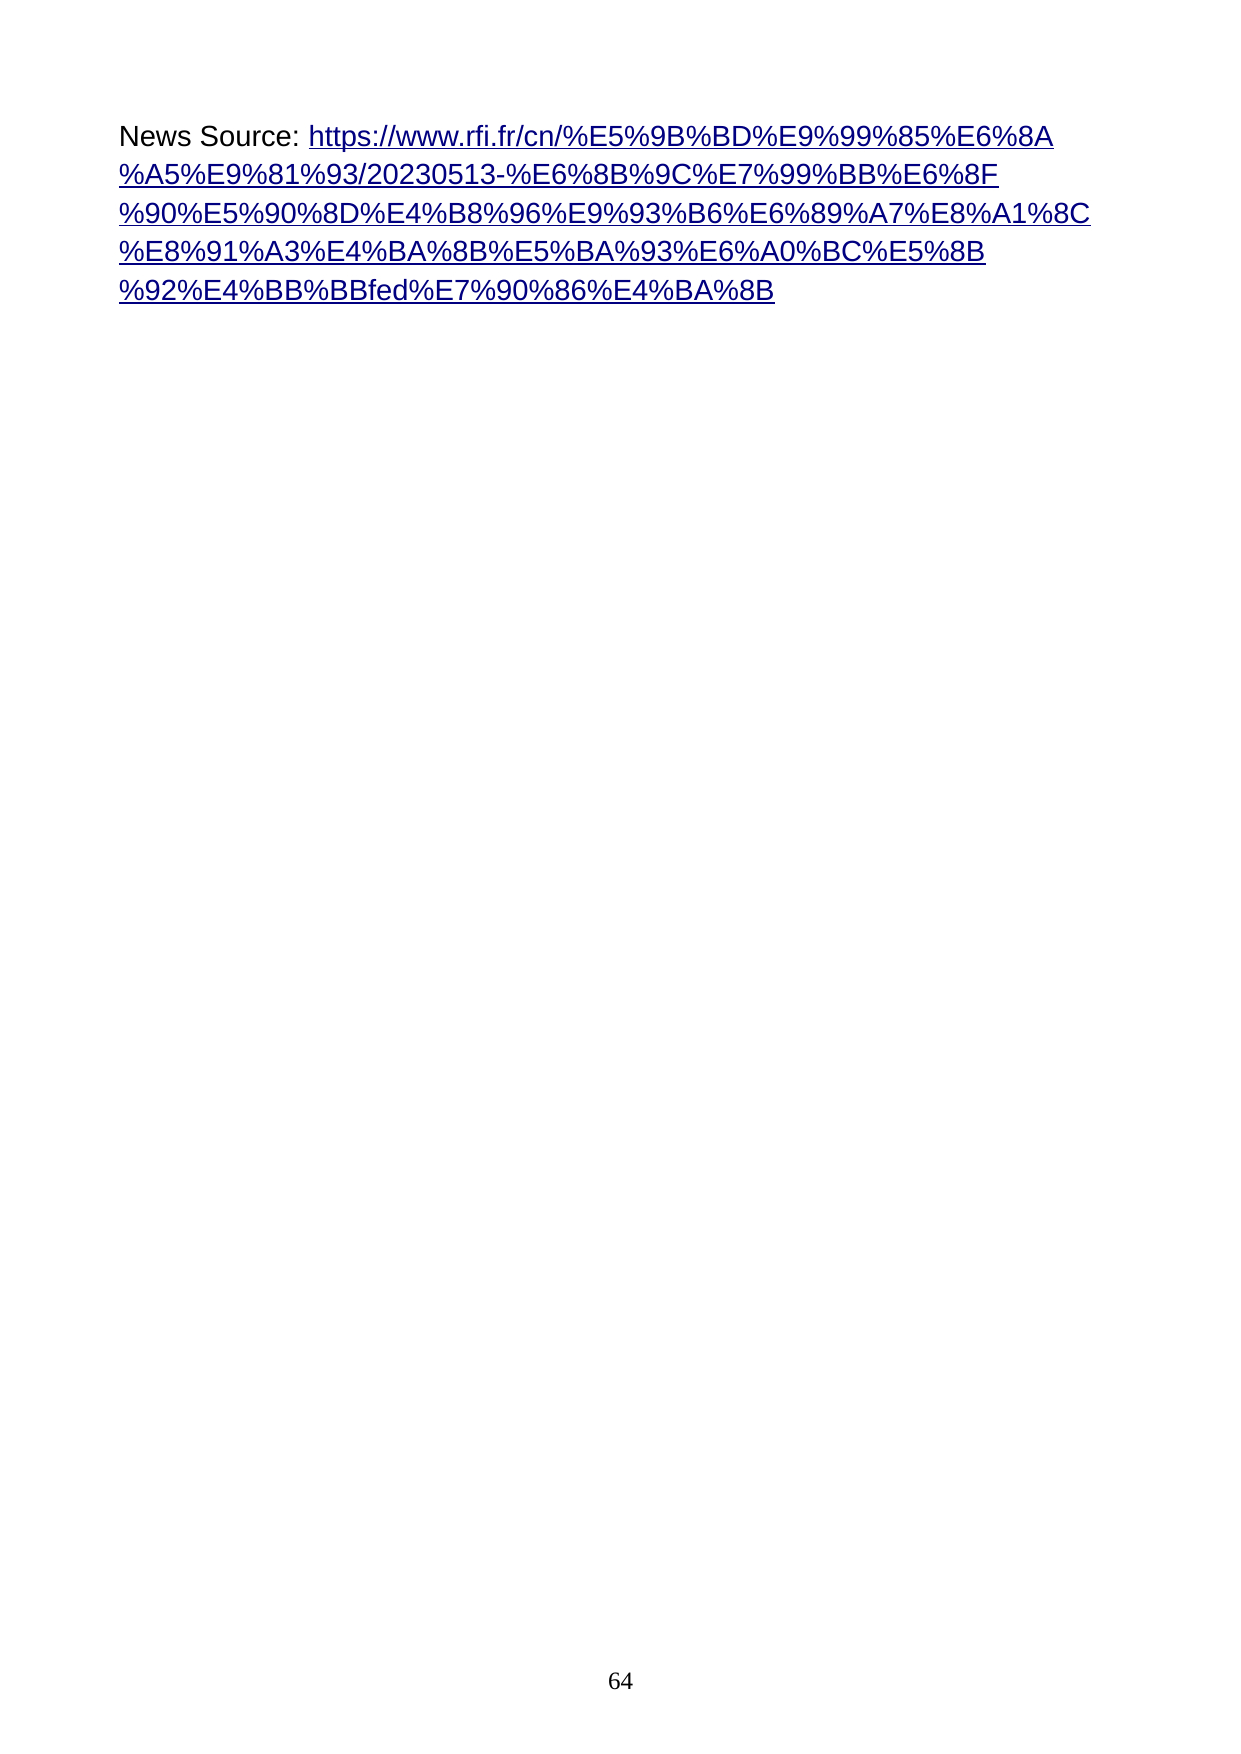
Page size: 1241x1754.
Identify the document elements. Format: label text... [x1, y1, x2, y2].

text News Source: https://www.rfi.fr/cn/%E5%9B%BD%E9%99%85%E6%8A%A5%E9%81%93/20230513-%E6%8B%9C%E7%99%BB%E6%8F%90%E5%90%8D%E4%B8%96%E9%93%B6%E6%89%A7%E8%A1%8C%E8%91%A3%E4%BA%8B%E5%BA%93%E6%A0%BC%E5%8B%92%E4%BB%BBfed%E7%90%86%E4%BA%8B [118, 118, 1122, 306]
